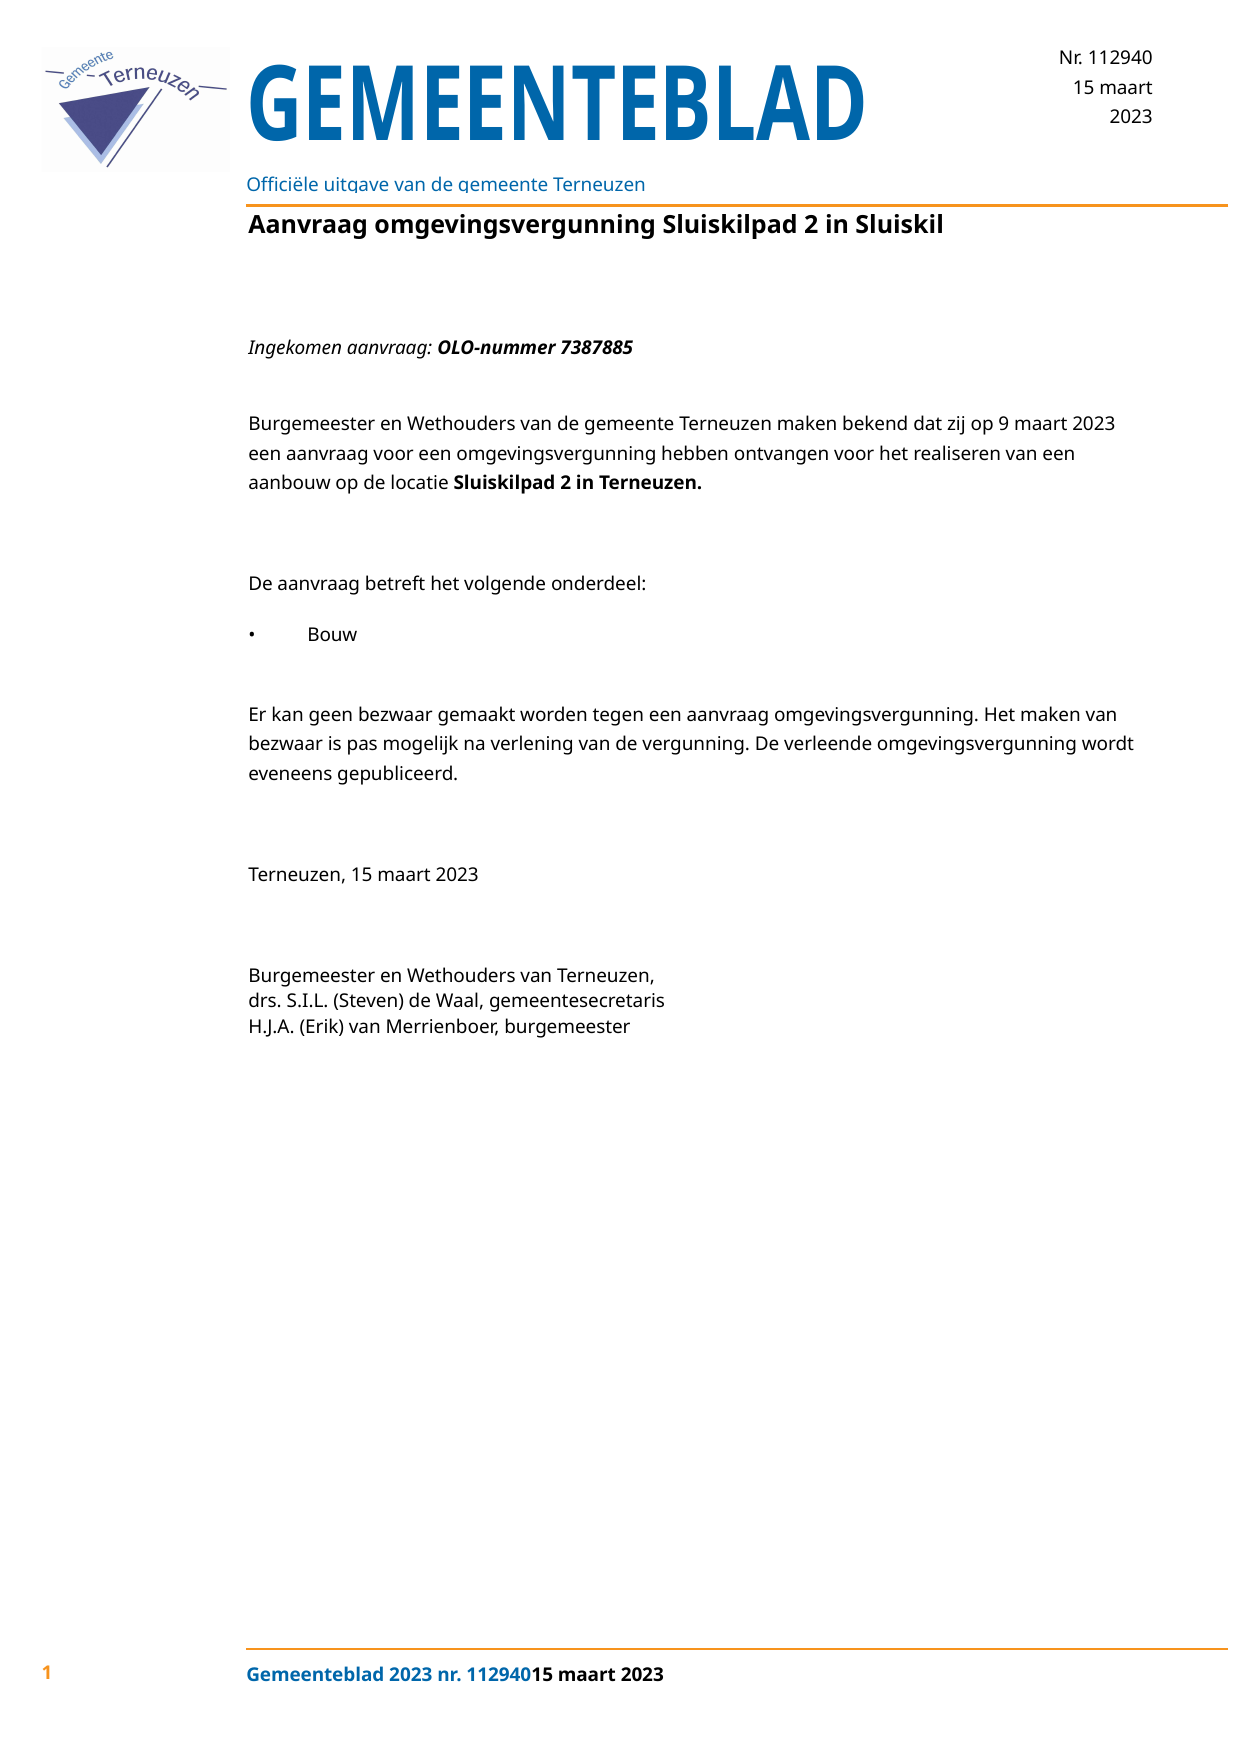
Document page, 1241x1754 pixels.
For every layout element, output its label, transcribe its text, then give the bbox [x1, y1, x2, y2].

table_header Burgemeester en Wethouders van Terneuzen, [248, 962, 1152, 987]
picture [41, 47, 231, 172]
text Er kan geen bezwaar gemaakt worden tegen een aanvraag omgevingsvergunning. Het maken van bezwaar is pas mogelijk na verlening van de vergunning. De verleende omgevingsvergunning wordt eveneens gepubliceerd. [248, 701, 1152, 786]
text De aanvraag betreft het volgende onderdeel: [248, 570, 1152, 596]
table_cell [248, 1039, 626, 1065]
text Ingekomen aanvraag: OLO-nummer 7387885 [248, 334, 1152, 360]
table_cell [626, 1039, 1152, 1065]
table_cell [815, 988, 1152, 1013]
table_cell H.J.A. (Erik) van Merrienboer, burgemeester [248, 1013, 1152, 1039]
table_cell drs. S.I.L. (Steven) de Waal, gemeentesecretaris [248, 988, 815, 1013]
text Aanvraag omgevingsvergunning Sluiskilpad 2 in Sluiskil [248, 207, 1152, 241]
text Burgemeester en Wethouders van de gemeente Terneuzen maken bekend dat zij op 9 maart 2023 een aanvraag voor een omgevingsvergunning hebben ontvangen voor het realiseren van een aanbouw op de locatie Sluiskilpad 2 in Terneuzen. [248, 410, 1152, 495]
text Terneuzen, 15 maart 2023 [248, 861, 1152, 887]
list Bouw [248, 621, 1152, 647]
